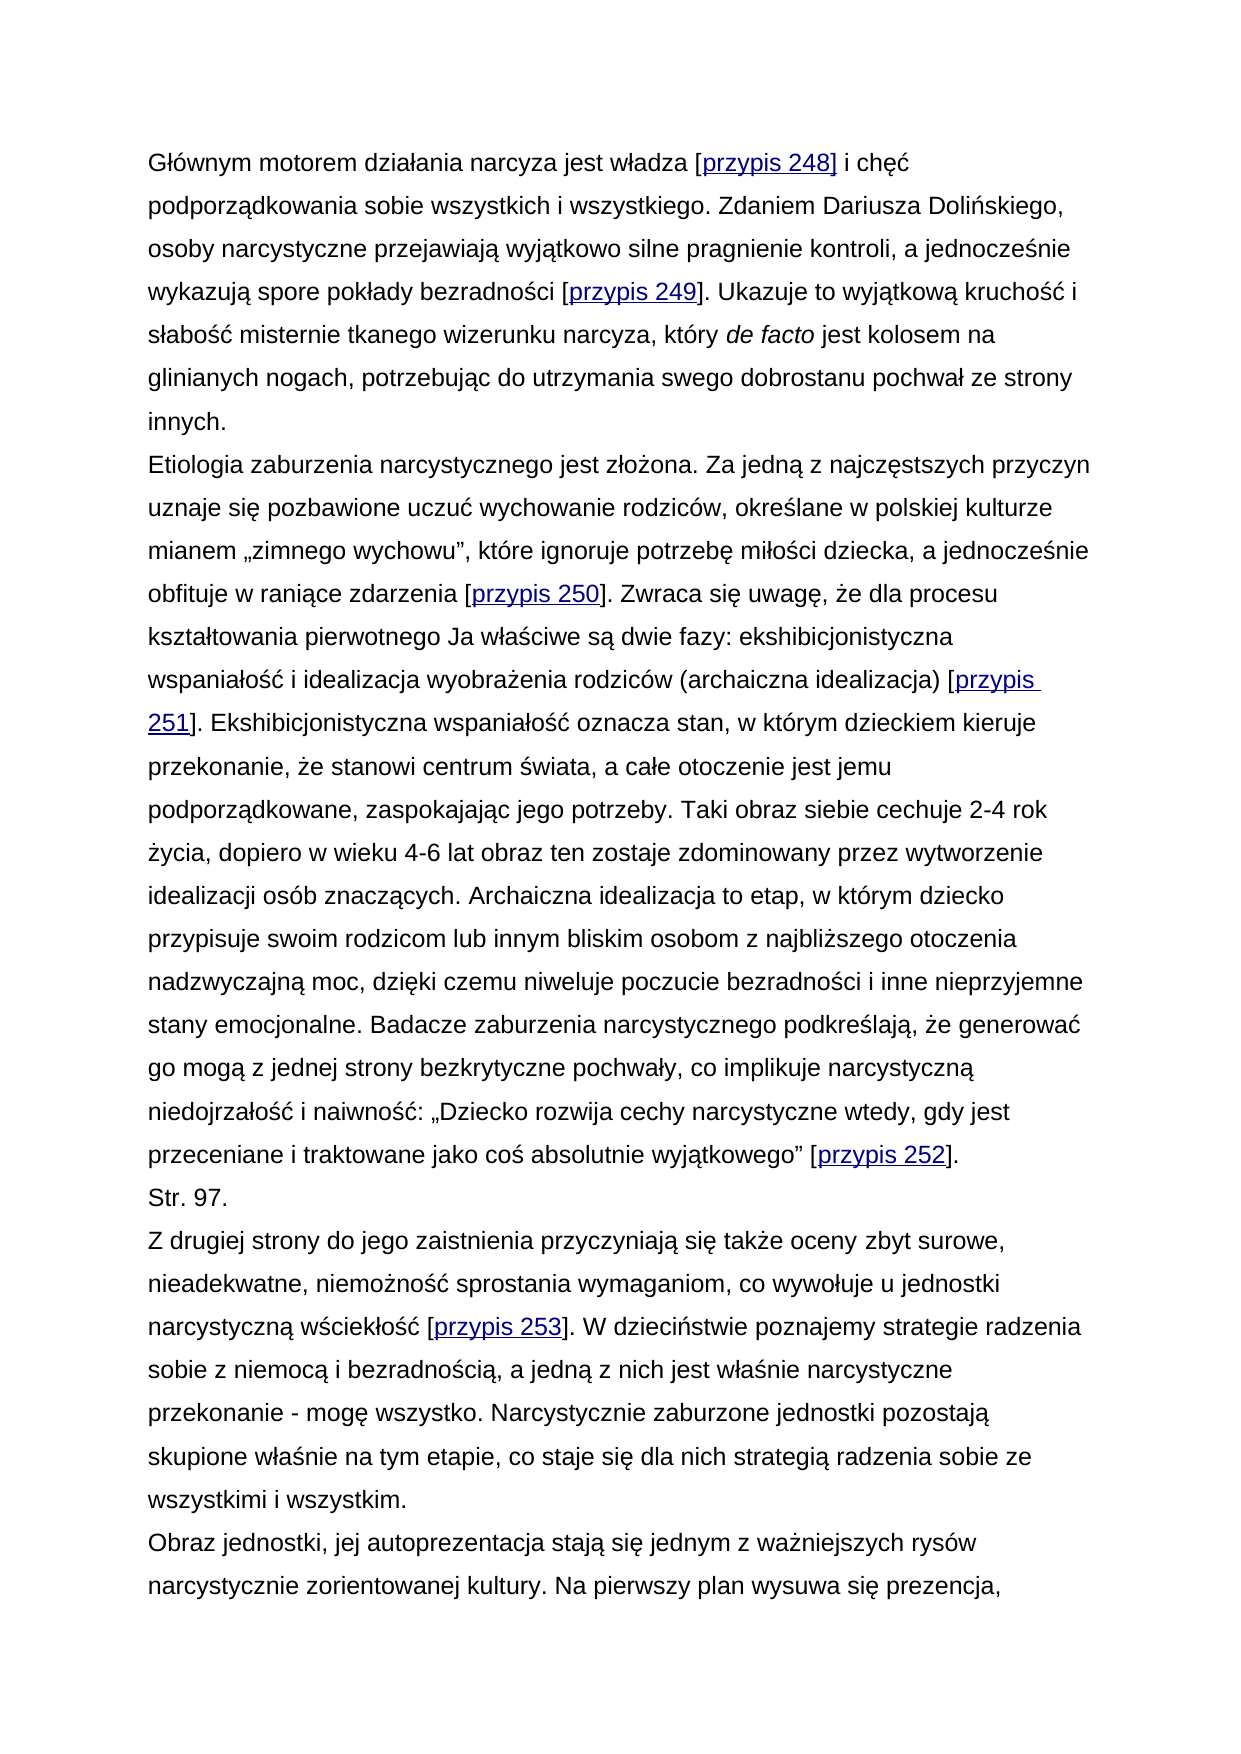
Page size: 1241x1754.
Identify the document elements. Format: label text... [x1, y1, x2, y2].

text Z drugiej strony do jego zaistnienia przyczyniają się także oceny zbyt surowe, nieadekwatne, niemożność sprostania wymaganiom, co wywołuje u jednostki narcystyczną wściekłość [przypis 253]. W dzieciństwie poznajemy strategie radzenia sobie z niemocą i bezradnością, a jedną z nich jest właśnie narcystyczne przekonanie - mogę wszystko. Narcystycznie zaburzone jednostki pozostają skupione właśnie na tym etapie, co staje się dla nich strategią radzenia sobie ze wszystkimi i wszystkim. [148, 1226, 1092, 1513]
text Etiologia zaburzenia narcystycznego jest złożona. Za jedną z najczęstszych przyczyn uznaje się pozbawione uczuć wychowanie rodziców, określane w polskiej kulturze mianem „zimnego wychowu”, które ignoruje potrzebę miłości dziecka, a jednocześnie obfituje w raniące zdarzenia [przypis 250]. Zwraca się uwagę, że dla procesu kształtowania pierwotnego Ja właściwe są dwie fazy: ekshibicjonistyczna wspaniałość i idealizacja wyobrażenia rodziców (archaiczna idealizacja) [przypis 251]. Ekshibicjonistyczna wspaniałość oznacza stan, w którym dzieckiem kieruje przekonanie, że stanowi centrum świata, a całe otoczenie jest jemu podporządkowane, zaspokajając jego potrzeby. Taki obraz siebie cechuje 2-4 rok życia, dopiero w wieku 4-6 lat obraz ten zostaje zdominowany przez wytworzenie idealizacji osób znaczących. Archaiczna idealizacja to etap, w którym dziecko przypisuje swoim rodzicom lub innym bliskim osobom z najbliższego otoczenia nadzwyczajną moc, dzięki czemu niweluje poczucie bezradności i inne nieprzyjemne stany emocjonalne. Badacze zaburzenia narcystycznego podkreślają, że generować go mogą z jednej strony bezkrytyczne pochwały, co implikuje narcystyczną niedojrzałość i naiwność: „Dziecko rozwija cechy narcystyczne wtedy, gdy jest przeceniane i traktowane jako coś absolutnie wyjątkowego” [przypis 252]. [148, 449, 1092, 1168]
text Str. 97. [148, 1183, 1092, 1211]
text Głównym motorem działania narcyza jest władza [przypis 248] i chęć podporządkowania sobie wszystkich i wszystkiego. Zdaniem Dariusza Dolińskiego, osoby narcystyczne przejawiają wyjątkowo silne pragnienie kontroli, a jednocześnie wykazują spore pokłady bezradności [przypis 249]. Ukazuje to wyjątkową kruchość i słabość misternie tkanego wizerunku narcyza, który de facto jest kolosem na glinianych nogach, potrzebując do utrzymania swego dobrostanu pochwał ze strony innych. [148, 148, 1092, 435]
text Obraz jednostki, jej autoprezentacja stają się jednym z ważniejszych rysów narcystycznie zorientowanej kultury. Na pierwszy plan wysuwa się prezencja, [148, 1528, 1092, 1599]
